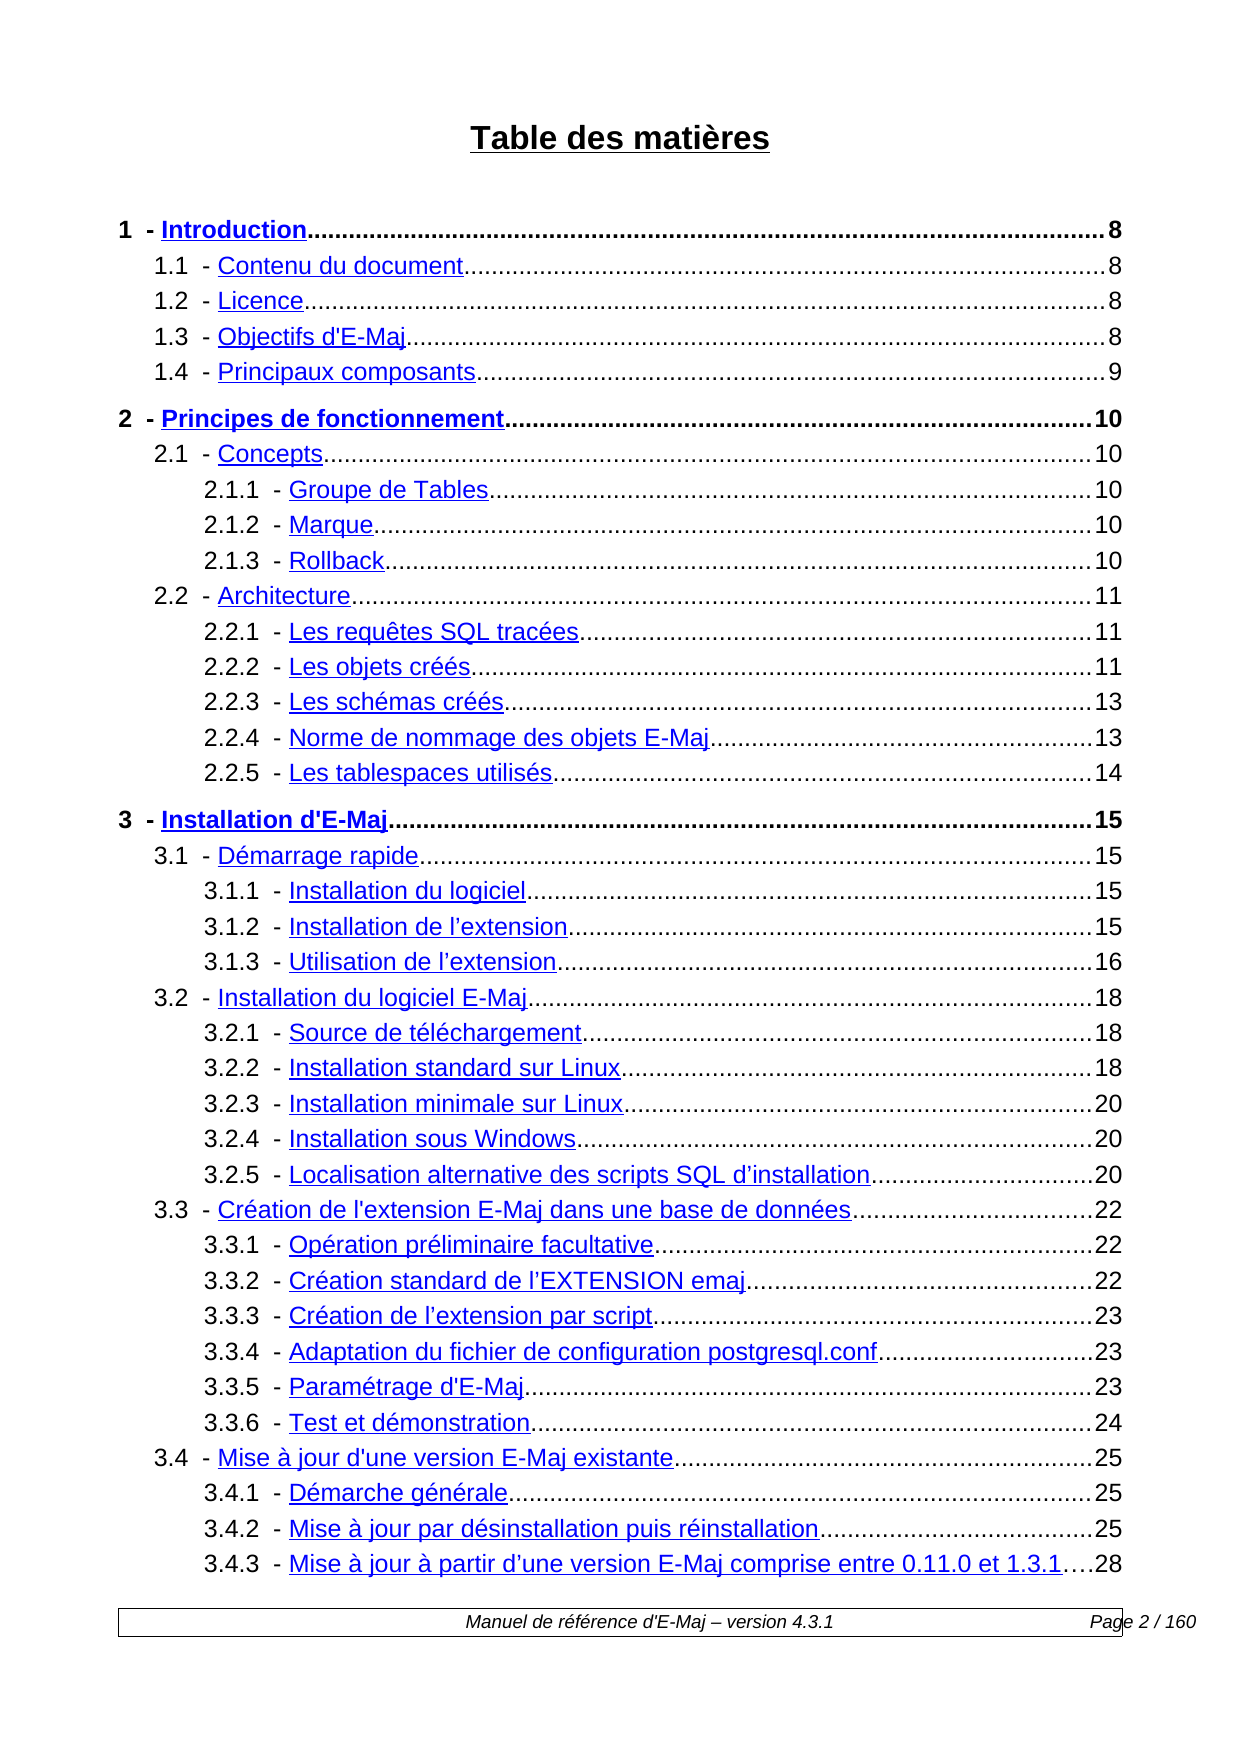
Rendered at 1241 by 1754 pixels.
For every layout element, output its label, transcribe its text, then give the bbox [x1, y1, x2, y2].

text 3.2.5 - Localisation alternative des scripts SQL d’installation 20 [168, 1155, 1122, 1190]
text 2.2.4 - Norme de nommage des objets E-Maj 13 [168, 718, 1122, 753]
text 3.4.1 - Démarche générale 25 [168, 1473, 1122, 1509]
text 2.2.2 - Les objets créés 11 [168, 647, 1122, 682]
text 3.2.2 - Installation standard sur Linux 18 [168, 1048, 1122, 1084]
text 3 - Installation d'E-Maj 15 [118, 801, 1122, 836]
text 2.2.1 - Les requêtes SQL tracées 11 [168, 612, 1122, 647]
text 3.1 - Démarrage rapide 15 [118, 836, 1122, 871]
text 3.1.2 - Installation de l’extension 15 [168, 907, 1122, 942]
text 2.2.3 - Les schémas créés 13 [168, 682, 1122, 718]
text 3.4 - Mise à jour d'une version E-Maj existante 25 [118, 1438, 1122, 1473]
text 3.1.3 - Utilisation de l’extension 16 [168, 942, 1122, 978]
subtitle Table des matières [118, 118, 1122, 157]
text 3.4.3 - Mise à jour à partir d’une version E-Maj comprise entre 0.11.0 et 1.3.1 28 [168, 1544, 1122, 1580]
text 2 - Principes de fonctionnement 10 [118, 399, 1122, 434]
text 3.1.1 - Installation du logiciel 15 [168, 871, 1122, 907]
text 2.1.2 - Marque 10 [168, 505, 1122, 541]
text 3.3.3 - Création de l’extension par script 23 [168, 1296, 1122, 1332]
text 3.2.3 - Installation minimale sur Linux 20 [168, 1084, 1122, 1119]
text 3.3.6 - Test et démonstration 24 [168, 1403, 1122, 1438]
text 3.3.2 - Création standard de l’EXTENSION emaj 22 [168, 1261, 1122, 1296]
text 3.3.4 - Adaptation du fichier de configuration postgresql.conf 23 [168, 1332, 1122, 1367]
text 3.2.4 - Installation sous Windows 20 [168, 1119, 1122, 1155]
text 1 - Introduction 8 [118, 210, 1122, 246]
text 1.2 - Licence 8 [118, 281, 1122, 317]
text 2.2 - Architecture 11 [118, 576, 1122, 612]
text 2.1.3 - Rollback 10 [168, 541, 1122, 576]
text 2.1 - Concepts 10 [118, 434, 1122, 470]
text 1.4 - Principaux composants 9 [118, 352, 1122, 387]
text 3.3.5 - Paramétrage d'E-Maj 23 [168, 1367, 1122, 1403]
text 3.4.2 - Mise à jour par désinstallation puis réinstallation 25 [168, 1509, 1122, 1544]
text 3.3.1 - Opération préliminaire facultative 22 [168, 1226, 1122, 1261]
text 1.3 - Objectifs d'E-Maj 8 [118, 317, 1122, 352]
text 2.2.5 - Les tablespaces utilisés 14 [168, 753, 1122, 789]
text 1.1 - Contenu du document 8 [118, 246, 1122, 281]
text 3.2.1 - Source de téléchargement 18 [168, 1013, 1122, 1048]
text 3.3 - Création de l'extension E-Maj dans une base de données 22 [118, 1190, 1122, 1226]
text 2.1.1 - Groupe de Tables 10 [168, 470, 1122, 505]
text 3.2 - Installation du logiciel E-Maj 18 [118, 978, 1122, 1013]
